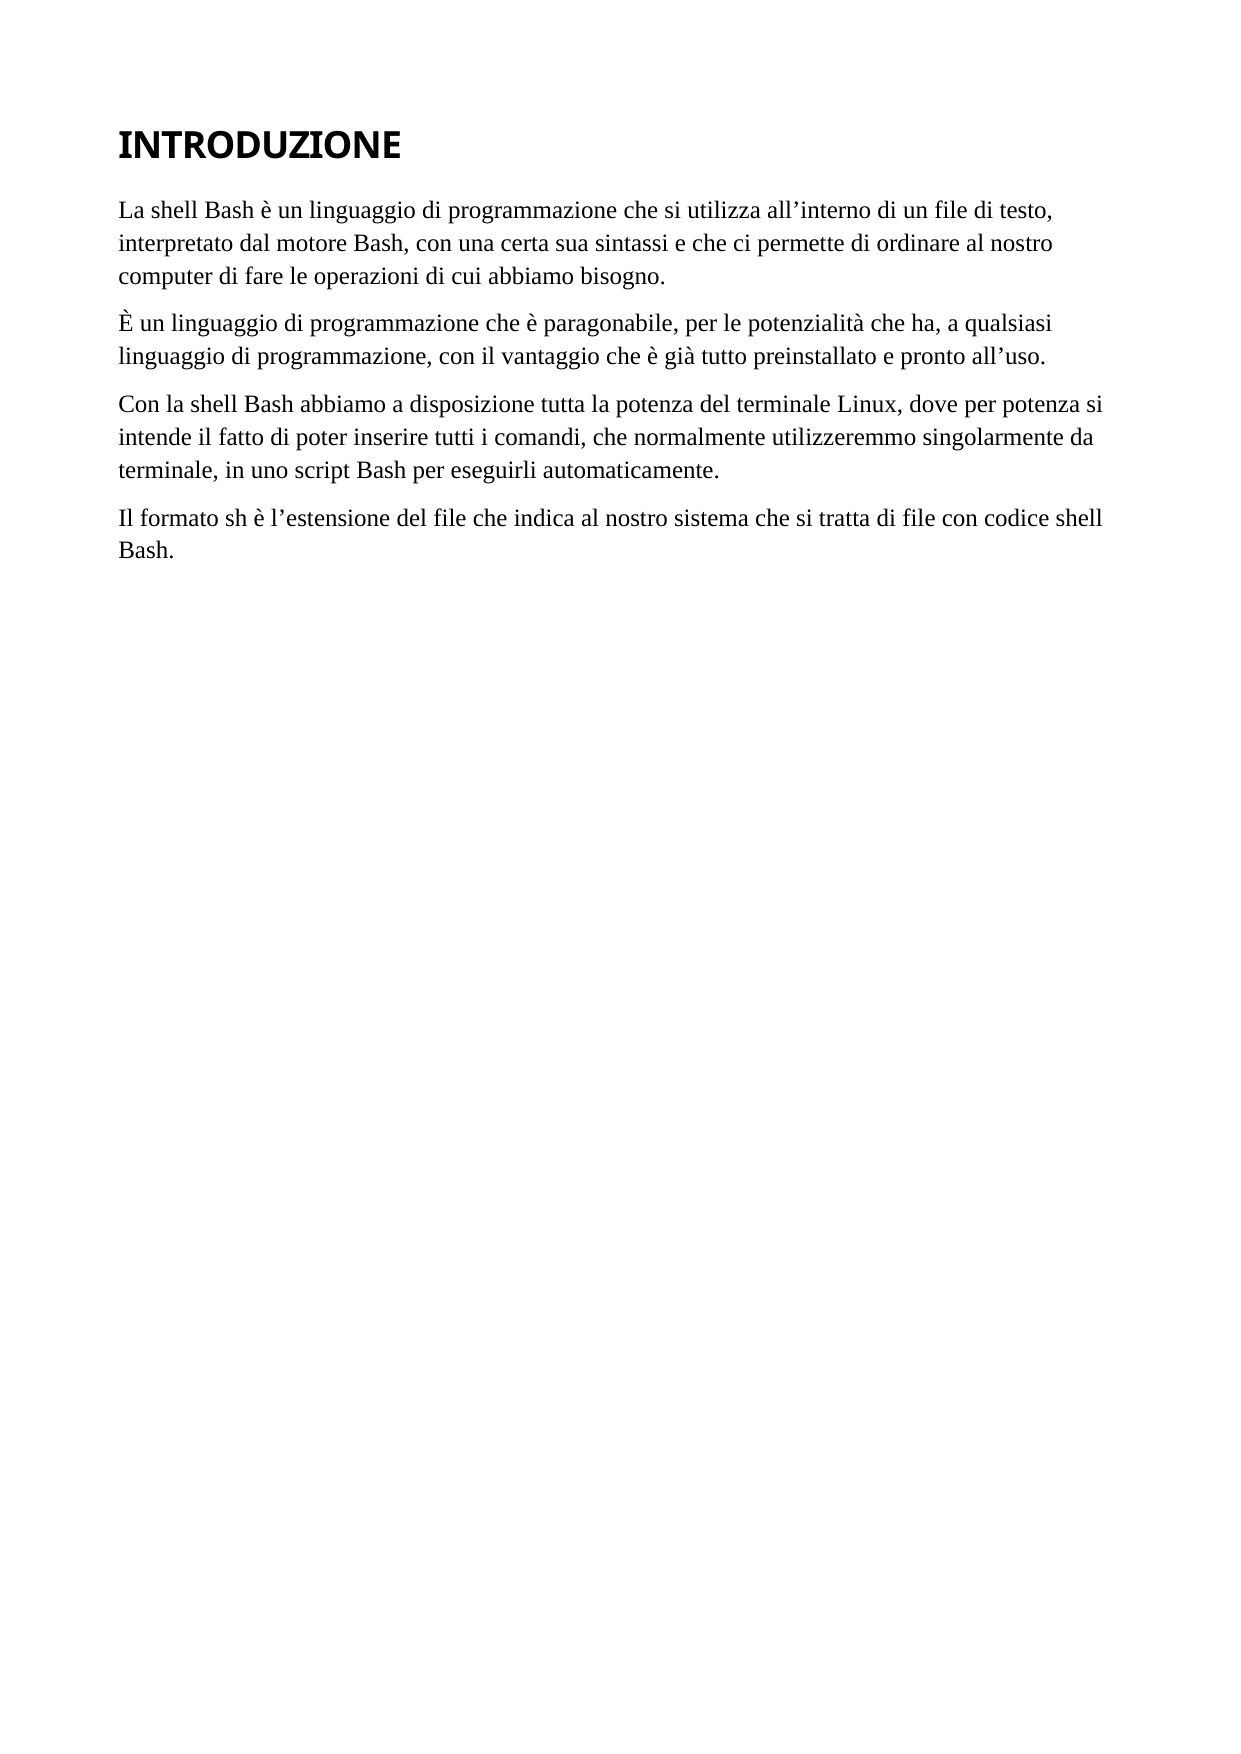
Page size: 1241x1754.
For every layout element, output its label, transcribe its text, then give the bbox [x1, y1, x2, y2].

subtitle INTRODUZIONE [118, 118, 1122, 169]
text Il formato sh è l’estensione del file che indica al nostro sistema che si tratta di file con codice shell Bash. [118, 503, 1122, 564]
text Con la shell Bash abbiamo a disposizione tutta la potenza del terminale Linux, dove per potenza si intende il fatto di poter inserire tutti i comandi, che normalmente utilizzeremmo singolarmente da terminale, in uno script Bash per eseguirli automaticamente. [118, 389, 1122, 484]
text La shell Bash è un linguaggio di programmazione che si utilizza all’interno di un file di testo, interpretato dal motore Bash, con una certa sua sintassi e che ci permette di ordinare al nostro computer di fare le operazioni di cui abbiamo bisogno. [118, 195, 1122, 289]
text È un linguaggio di programmazione che è paragonabile, per le potenzialità che ha, a qualsiasi linguaggio di programmazione, con il vantaggio che è già tutto preinstallato e pronto all’uso. [118, 308, 1122, 370]
